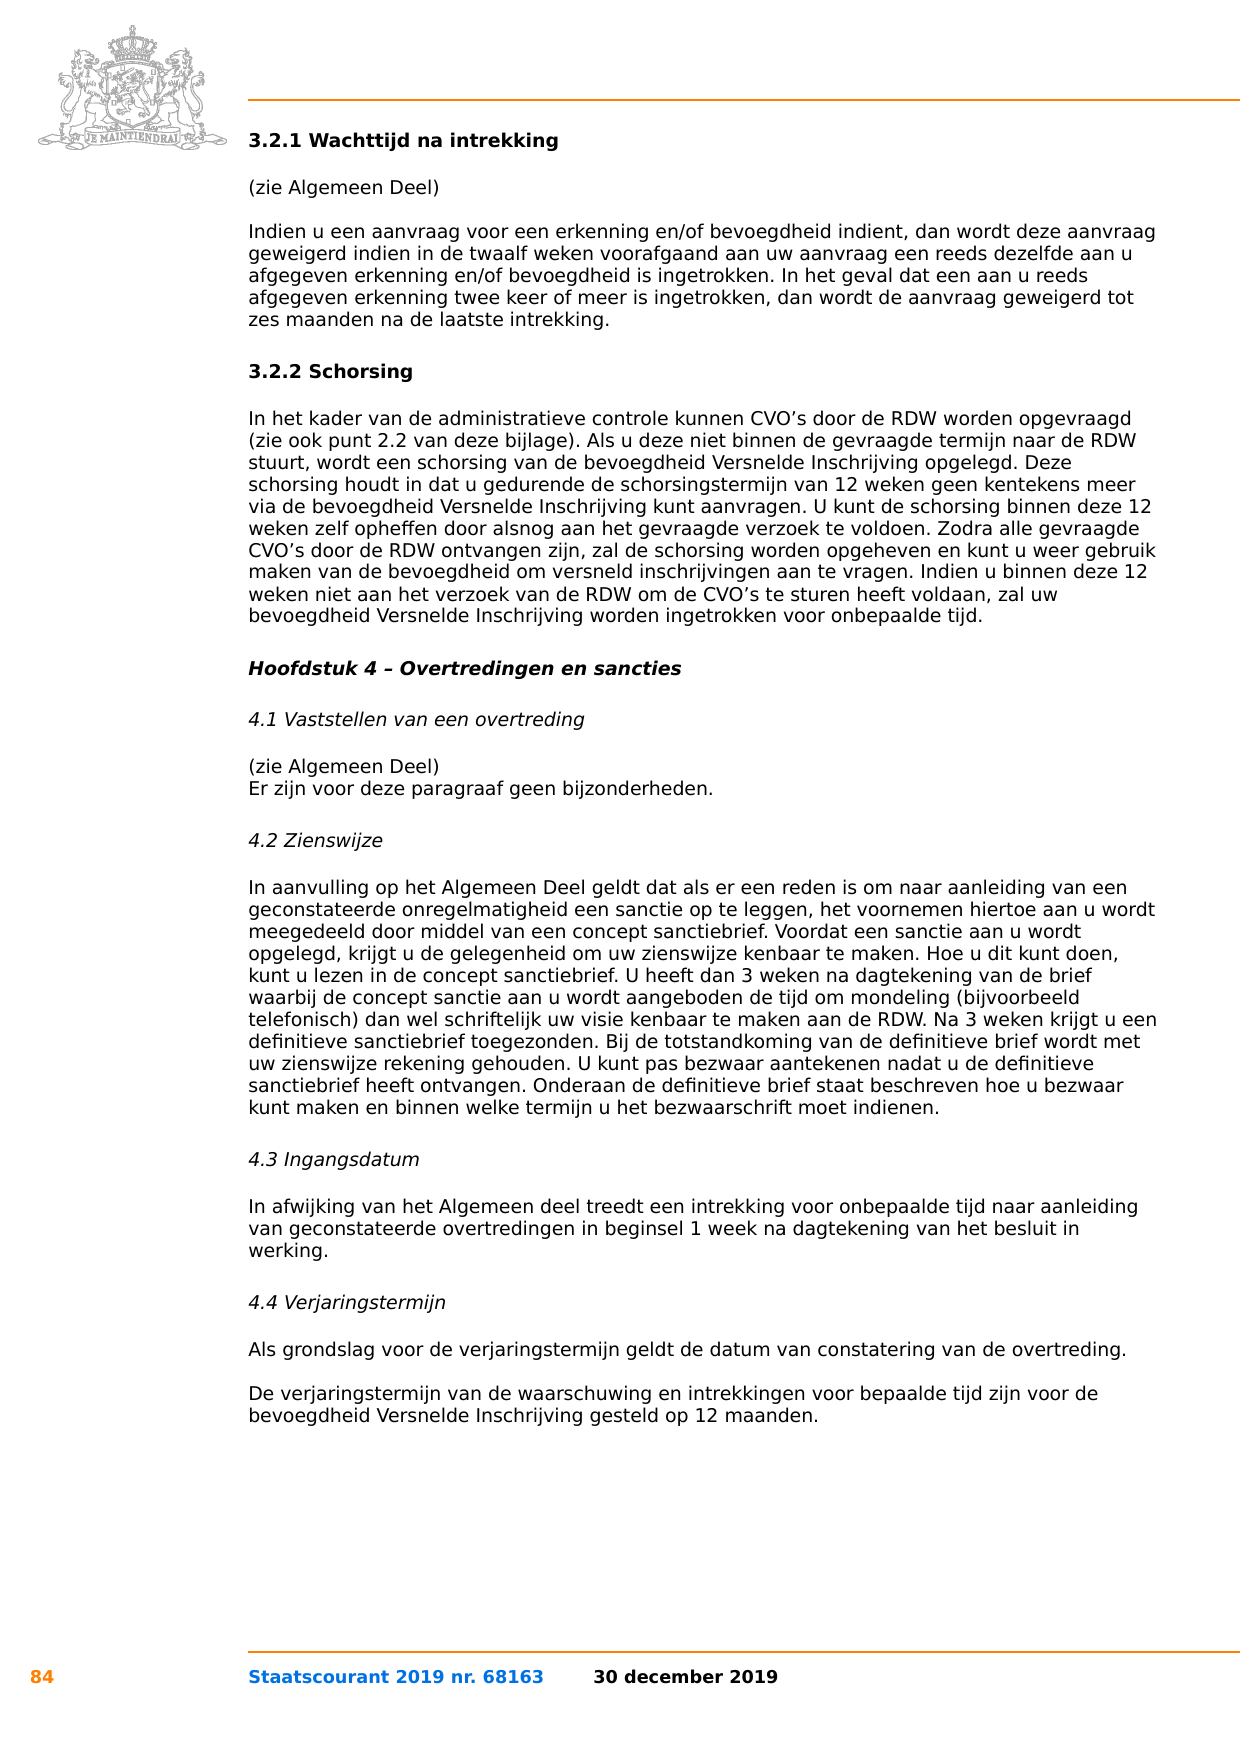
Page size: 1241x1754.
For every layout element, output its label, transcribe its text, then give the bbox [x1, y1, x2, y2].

text In afwijking van het Algemeen deel treedt een intrekking voor onbepaalde tijd naar aanleiding van geconstateerde overtredingen in beginsel 1 week na dagtekening van het besluit in werking. [248, 1196, 1163, 1262]
subtitle 3.2.2 Schorsing [248, 361, 1163, 383]
subtitle Hoofdstuk 4 – Overtredingen en sancties [248, 657, 1163, 679]
subtitle 4.4 Verjaringstermijn [248, 1292, 1163, 1314]
subtitle 4.2 Zienswijze [248, 830, 1163, 852]
text Als grondslag voor de verjaringstermijn geldt de datum van constatering van de overtreding. [248, 1339, 1163, 1361]
picture [38, 25, 227, 150]
text (zie Algemeen Deel) [248, 756, 1163, 778]
subtitle 4.3 Ingangsdatum [248, 1149, 1163, 1171]
text De verjaringstermijn van de waarschuwing en intrekkingen voor bepaalde tijd zijn voor de bevoegdheid Versnelde Inschrijving gesteld op 12 maanden. [248, 1383, 1163, 1427]
text In het kader van de administratieve controle kunnen CVO’s door de RDW worden opgevraagd (zie ook punt 2.2 van deze bijlage). Als u deze niet binnen de gevraagde termijn naar de RDW stuurt, wordt een schorsing van de bevoegdheid Versnelde Inschrijving opgelegd. Deze schorsing houdt in dat u gedurende de schorsingstermijn van 12 weken geen kentekens meer via de bevoegdheid Versnelde Inschrijving kunt aanvragen. U kunt de schorsing binnen deze 12 weken zelf opheffen door alsnog aan het gevraagde verzoek te voldoen. Zodra alle gevraagde CVO’s door de RDW ontvangen zijn, zal de schorsing worden opgeheven en kunt u weer gebruik maken van de bevoegdheid om versneld inschrijvingen aan te vragen. Indien u binnen deze 12 weken niet aan het verzoek van de RDW om de CVO’s te sturen heeft voldaan, zal uw bevoegdheid Versnelde Inschrijving worden ingetrokken voor onbepaalde tijd. [248, 408, 1163, 627]
text In aanvulling op het Algemeen Deel geldt dat als er een reden is om naar aanleiding van een geconstateerde onregelmatigheid een sanctie op te leggen, het voornemen hiertoe aan u wordt meegedeeld door middel van een concept sanctiebrief. Voordat een sanctie aan u wordt opgelegd, krijgt u de gelegenheid om uw zienswijze kenbaar te maken. Hoe u dit kunt doen, kunt u lezen in de concept sanctiebrief. U heeft dan 3 weken na dagtekening van de brief waarbij de concept sanctie aan u wordt aangeboden de tijd om mondeling (bijvoorbeeld telefonisch) dan wel schriftelijk uw visie kenbaar te maken aan de RDW. Na 3 weken krijgt u een definitieve sanctiebrief toegezonden. Bij de totstandkoming van de definitieve brief wordt met uw zienswijze rekening gehouden. U kunt pas bezwaar aantekenen nadat u de definitieve sanctiebrief heeft ontvangen. Onderaan de definitieve brief staat beschreven hoe u bezwaar kunt maken en binnen welke termijn u het bezwaarschrift moet indienen. [248, 877, 1163, 1119]
subtitle 3.2.1 Wachttijd na intrekking [248, 130, 1163, 152]
subtitle 4.1 Vaststellen van een overtreding [248, 709, 1163, 731]
text Indien u een aanvraag voor een erkenning en/of bevoegdheid indient, dan wordt deze aanvraag geweigerd indien in de twaalf weken voorafgaand aan uw aanvraag een reeds dezelfde aan u afgegeven erkenning en/of bevoegdheid is ingetrokken. In het geval dat een aan u reeds afgegeven erkenning twee keer of meer is ingetrokken, dan wordt de aanvraag geweigerd tot zes maanden na de laatste intrekking. [248, 221, 1163, 331]
text Er zijn voor deze paragraaf geen bijzonderheden. [248, 778, 1163, 800]
text (zie Algemeen Deel) [248, 177, 1163, 199]
